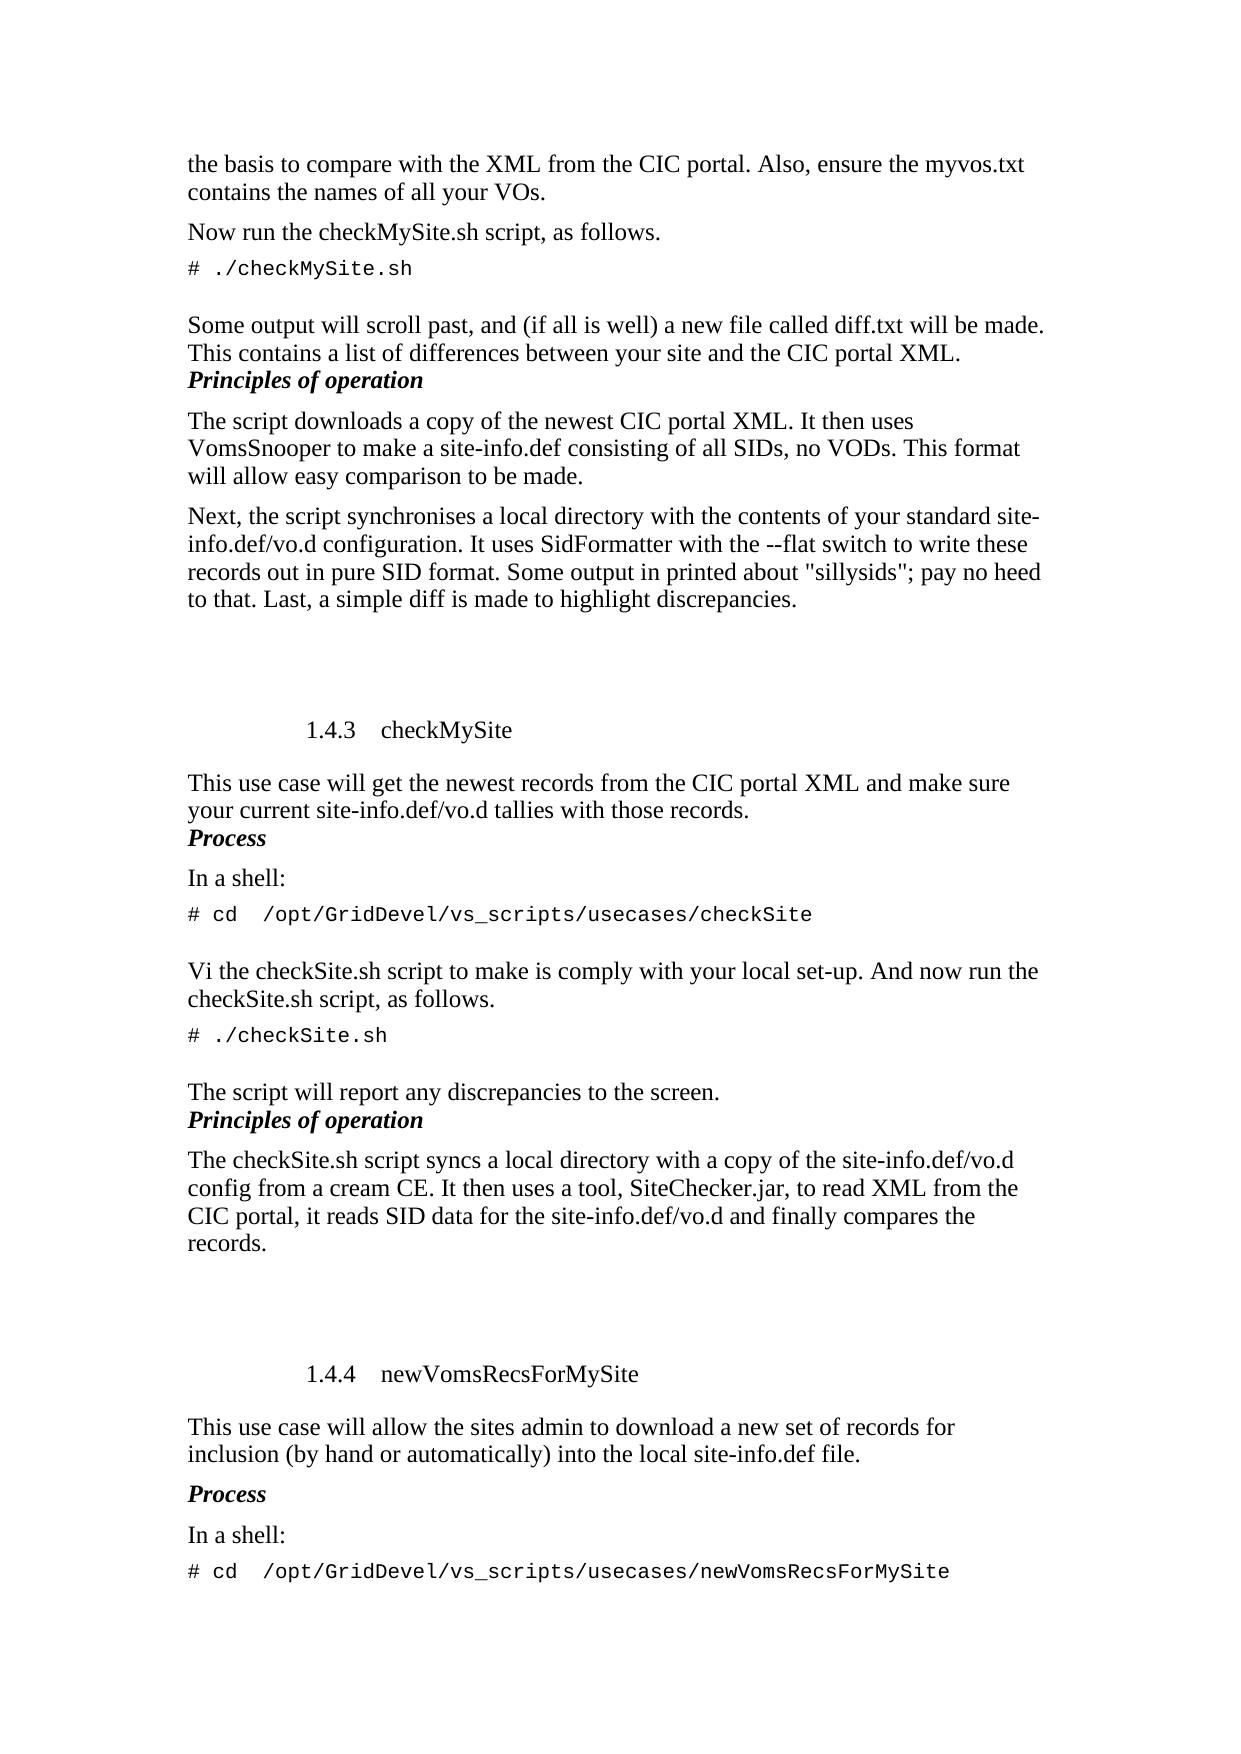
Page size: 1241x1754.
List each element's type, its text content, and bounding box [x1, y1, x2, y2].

text # cd /opt/GridDevel/vs_scripts/usecases/newVomsRecsForMySite [187, 1561, 1053, 1584]
subtitle checkMySite [306, 716, 934, 744]
text This use case will get the newest records from the CIC portal XML and make sure your current site-info.def/vo.d tallies with those records. Process [187, 769, 1053, 852]
text This use case will allow the sites admin to download a new set of records for inclusion (by hand or automatically) into the local site-info.def file. [187, 1413, 1053, 1468]
text # cd /opt/GridDevel/vs_scripts/usecases/checkSite [187, 904, 1053, 928]
text Some output will scroll past, and (if all is well) a new file called diff.txt will be made. This contains a list of differences between your site and the CIC portal XML. Principles of operation [187, 311, 1053, 394]
text the basis to compare with the XML from the CIC portal. Also, ensure the myvos.txt contains the names of all your VOs. [187, 150, 1053, 205]
text # ./checkSite.sh [187, 1025, 1053, 1049]
text Vi the checkSite.sh script to make is comply with your local set-up. And now run the checkSite.sh script, as follows. [187, 957, 1053, 1013]
text Now run the checkMySite.sh script, as follows. [187, 218, 1053, 246]
text The checkSite.sh script syncs a local directory with a copy of the site-info.def/vo.d config from a cream CE. It then uses a tool, SiteChecker.jar, to read XML from the CIC portal, it reads SID data for the site-info.def/vo.d and finally compares the records. [187, 1146, 1053, 1257]
text The script will report any discrepancies to the screen. Principles of operation [187, 1078, 1053, 1134]
text Next, the script synchronises a local directory with the contents of your standard site-info.def/vo.d configuration. It uses SidFormatter with the --flat switch to write these records out in pure SID format. Some output in printed about "sillysids"; pay no heed to that. Last, a simple diff is made to highlight discrepancies. [187, 502, 1053, 613]
text In a shell: [187, 864, 1053, 892]
text # ./checkMySite.sh [187, 258, 1053, 282]
text Process [187, 1481, 1053, 1508]
text The script downloads a copy of the newest CIC portal XML. It then uses VomsSnooper to make a site-info.def consisting of all SIDs, no VODs. This format will allow easy comparison to be made. [187, 407, 1053, 490]
subtitle newVomsRecsForMySite [306, 1360, 934, 1388]
text In a shell: [187, 1521, 1053, 1548]
